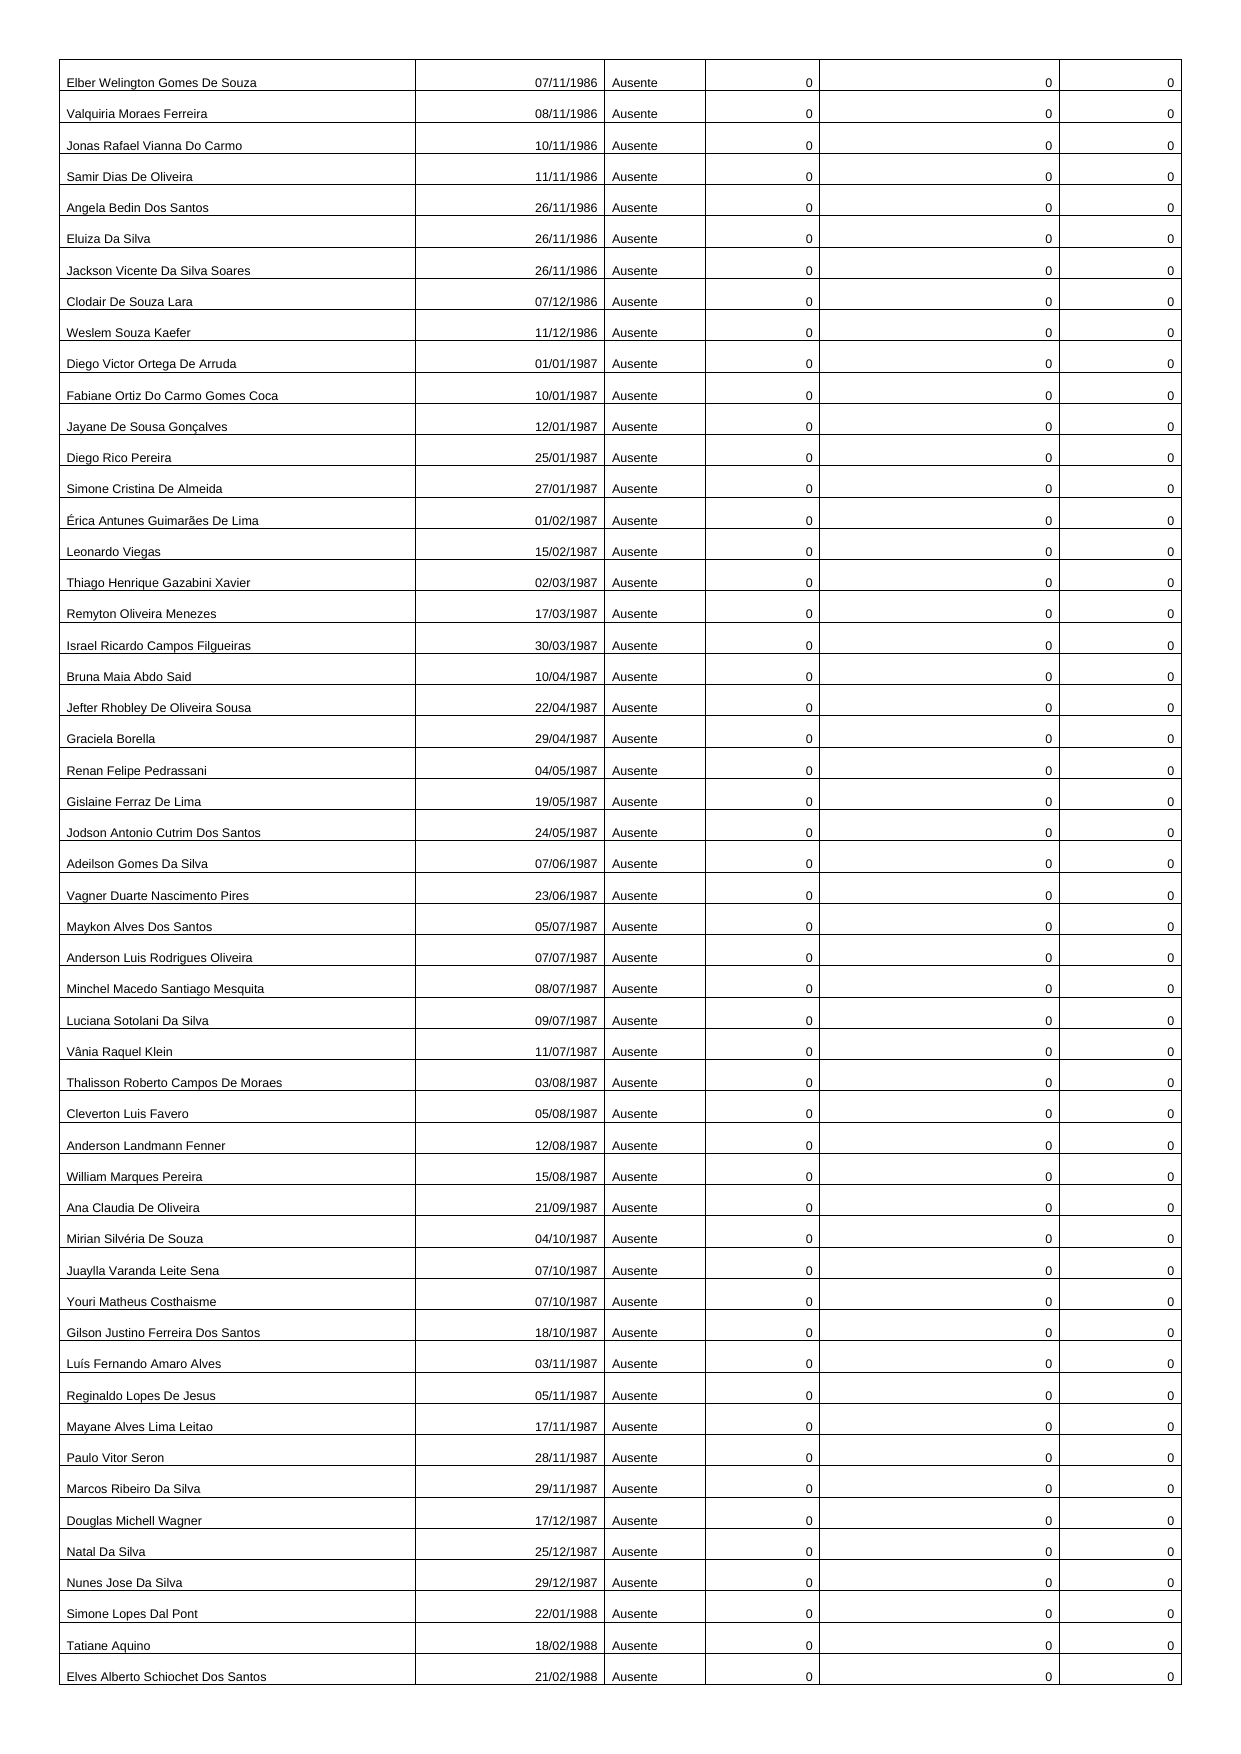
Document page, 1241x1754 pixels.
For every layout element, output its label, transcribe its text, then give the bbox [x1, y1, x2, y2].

table_cell Juaylla Varanda Leite Sena [60, 1248, 415, 1278]
table_cell 0 [1060, 1498, 1181, 1528]
table_cell 11/11/1986 [416, 154, 604, 184]
table_cell 0 [1060, 1435, 1181, 1465]
table_cell 05/07/1987 [416, 904, 604, 934]
table_cell Ausente [605, 1216, 705, 1247]
table_cell 0 [706, 685, 819, 715]
table_cell 0 [820, 1654, 1059, 1684]
table_cell 0 [706, 404, 819, 434]
table_cell 05/08/1987 [416, 1091, 604, 1122]
table_cell 0 [820, 1373, 1059, 1403]
table_cell 0 [1060, 498, 1181, 528]
table_cell 22/04/1987 [416, 685, 604, 715]
table_cell 27/01/1987 [416, 466, 604, 497]
table_cell 0 [706, 529, 819, 559]
table_cell 0 [1060, 529, 1181, 559]
table_cell 0 [1060, 998, 1181, 1028]
table_cell 0 [1060, 1123, 1181, 1153]
table_cell Ausente [605, 841, 705, 872]
table_cell Ausente [605, 1529, 705, 1559]
table_cell Luciana Sotolani Da Silva [60, 998, 415, 1028]
table_cell 0 [820, 279, 1059, 309]
table_cell 0 [706, 1154, 819, 1184]
table_cell 0 [820, 310, 1059, 340]
table_cell 11/07/1987 [416, 1029, 604, 1059]
table_cell 0 [1060, 373, 1181, 403]
table_cell 26/11/1986 [416, 248, 604, 278]
table_cell 0 [706, 810, 819, 840]
table_cell 10/04/1987 [416, 654, 604, 684]
table_cell 0 [1060, 123, 1181, 153]
table_cell 0 [820, 1466, 1059, 1497]
table_cell Ausente [605, 1654, 705, 1684]
table_cell 0 [820, 1498, 1059, 1528]
table_cell 0 [1060, 1466, 1181, 1497]
table_cell 0 [820, 498, 1059, 528]
table_cell Eluiza Da Silva [60, 216, 415, 247]
table_cell 0 [706, 560, 819, 590]
table_cell Ausente [605, 1123, 705, 1153]
table_cell Ausente [605, 1029, 705, 1059]
table_cell 0 [706, 1279, 819, 1309]
table_cell 0 [706, 935, 819, 965]
table_cell Érica Antunes Guimarães De Lima [60, 498, 415, 528]
table_cell 12/08/1987 [416, 1123, 604, 1153]
table_cell 0 [1060, 685, 1181, 715]
table_cell 0 [706, 1123, 819, 1153]
table_cell 0 [1060, 404, 1181, 434]
table_cell 25/12/1987 [416, 1529, 604, 1559]
table_cell Ausente [605, 310, 705, 340]
table_cell 24/05/1987 [416, 810, 604, 840]
table_cell Ausente [605, 935, 705, 965]
table_cell 0 [820, 623, 1059, 653]
table_cell 0 [1060, 279, 1181, 309]
table_cell Vânia Raquel Klein [60, 1029, 415, 1059]
table_cell Tatiane Aquino [60, 1623, 415, 1653]
table_cell 0 [706, 1498, 819, 1528]
table_cell 0 [706, 1654, 819, 1684]
table_cell 0 [706, 1310, 819, 1340]
table_cell 02/03/1987 [416, 560, 604, 590]
table_cell 0 [1060, 1216, 1181, 1247]
table_cell 0 [706, 123, 819, 153]
table_cell Ausente [605, 1154, 705, 1184]
table_cell Ausente [605, 91, 705, 122]
table_cell 0 [1060, 60, 1181, 90]
table_cell 0 [820, 404, 1059, 434]
table_cell 01/02/1987 [416, 498, 604, 528]
table_cell 0 [706, 435, 819, 465]
table_cell Ausente [605, 435, 705, 465]
table_cell 0 [1060, 748, 1181, 778]
table_cell 11/12/1986 [416, 310, 604, 340]
table_cell 07/07/1987 [416, 935, 604, 965]
table_cell 03/11/1987 [416, 1341, 604, 1372]
table_cell 0 [1060, 623, 1181, 653]
table_cell 15/08/1987 [416, 1154, 604, 1184]
table_cell 0 [820, 341, 1059, 372]
table_cell Ausente [605, 904, 705, 934]
table_cell 07/06/1987 [416, 841, 604, 872]
table_cell Thiago Henrique Gazabini Xavier [60, 560, 415, 590]
table_cell 0 [706, 1623, 819, 1653]
table_cell 0 [820, 1123, 1059, 1153]
table_cell 0 [1060, 248, 1181, 278]
table_cell 0 [820, 1591, 1059, 1622]
table_cell 04/10/1987 [416, 1216, 604, 1247]
table_cell 12/01/1987 [416, 404, 604, 434]
table_cell 0 [706, 154, 819, 184]
table_cell 0 [820, 685, 1059, 715]
table_cell Angela Bedin Dos Santos [60, 185, 415, 215]
table_cell 0 [1060, 1310, 1181, 1340]
table_cell 0 [706, 1216, 819, 1247]
table_cell 0 [1060, 341, 1181, 372]
table_cell 17/11/1987 [416, 1404, 604, 1434]
table_cell Ausente [605, 1560, 705, 1590]
table_cell 0 [820, 1279, 1059, 1309]
table_cell 0 [706, 60, 819, 90]
table_cell Ausente [605, 1279, 705, 1309]
table_cell 0 [1060, 310, 1181, 340]
table_cell Anderson Landmann Fenner [60, 1123, 415, 1153]
table_cell 0 [706, 1341, 819, 1372]
table_cell 30/03/1987 [416, 623, 604, 653]
table_cell 0 [1060, 1060, 1181, 1090]
table_cell 0 [706, 1404, 819, 1434]
table_cell 0 [820, 1435, 1059, 1465]
table_cell Ausente [605, 404, 705, 434]
table_cell 0 [706, 1466, 819, 1497]
table_cell 0 [706, 310, 819, 340]
table_cell Ausente [605, 1404, 705, 1434]
table_cell 0 [820, 560, 1059, 590]
table_cell 0 [820, 1310, 1059, 1340]
table_cell 0 [820, 966, 1059, 997]
table_cell Jonas Rafael Vianna Do Carmo [60, 123, 415, 153]
table_cell 0 [820, 1529, 1059, 1559]
table_cell Ausente [605, 498, 705, 528]
table_cell 0 [820, 91, 1059, 122]
table_cell Ausente [605, 279, 705, 309]
table_cell 0 [820, 123, 1059, 153]
table_cell Ausente [605, 1310, 705, 1340]
table_cell 09/07/1987 [416, 998, 604, 1028]
table_cell Samir Dias De Oliveira [60, 154, 415, 184]
table_cell 0 [1060, 560, 1181, 590]
table_cell Ausente [605, 529, 705, 559]
table_cell 0 [820, 466, 1059, 497]
table_cell Ausente [605, 1060, 705, 1090]
table_cell 0 [820, 935, 1059, 965]
table_cell Renan Felipe Pedrassani [60, 748, 415, 778]
table_cell 0 [706, 1373, 819, 1403]
table_cell Ausente [605, 623, 705, 653]
table_cell Fabiane Ortiz Do Carmo Gomes Coca [60, 373, 415, 403]
table_cell Diego Rico Pereira [60, 435, 415, 465]
table_cell 21/09/1987 [416, 1185, 604, 1215]
table_cell Weslem Souza Kaefer [60, 310, 415, 340]
table_cell 0 [1060, 1154, 1181, 1184]
table_cell 0 [706, 779, 819, 809]
table_cell 0 [820, 1060, 1059, 1090]
table_cell Ausente [605, 966, 705, 997]
table_cell 0 [706, 841, 819, 872]
table_cell 07/12/1986 [416, 279, 604, 309]
table_cell 0 [1060, 1529, 1181, 1559]
table_cell 0 [820, 185, 1059, 215]
table_cell Elves Alberto Schiochet Dos Santos [60, 1654, 415, 1684]
table_cell 26/11/1986 [416, 185, 604, 215]
table_cell Ausente [605, 1373, 705, 1403]
table_cell 0 [820, 1185, 1059, 1215]
table_cell 0 [820, 373, 1059, 403]
table_cell Ausente [605, 373, 705, 403]
table_cell 19/05/1987 [416, 779, 604, 809]
table_cell Clodair De Souza Lara [60, 279, 415, 309]
table_cell 0 [1060, 1341, 1181, 1372]
table_cell 0 [820, 904, 1059, 934]
table_cell Youri Matheus Costhaisme [60, 1279, 415, 1309]
table_cell 0 [1060, 1091, 1181, 1122]
table_cell Ausente [605, 685, 705, 715]
table_cell Gislaine Ferraz De Lima [60, 779, 415, 809]
table_cell Ausente [605, 1623, 705, 1653]
table_cell 0 [820, 154, 1059, 184]
table_cell Ausente [605, 998, 705, 1028]
table_cell 0 [706, 498, 819, 528]
table_cell Vagner Duarte Nascimento Pires [60, 873, 415, 903]
table_cell 0 [1060, 1654, 1181, 1684]
table_cell 17/12/1987 [416, 1498, 604, 1528]
table_cell 0 [706, 1591, 819, 1622]
table_cell Ausente [605, 716, 705, 747]
table_cell 0 [1060, 1279, 1181, 1309]
table_cell 0 [820, 1216, 1059, 1247]
table_cell 0 [1060, 435, 1181, 465]
table_cell 0 [706, 748, 819, 778]
table_cell Ausente [605, 810, 705, 840]
table_cell 29/04/1987 [416, 716, 604, 747]
table_cell Diego Victor Ortega De Arruda [60, 341, 415, 372]
table_cell Maykon Alves Dos Santos [60, 904, 415, 934]
table_cell 0 [820, 248, 1059, 278]
table_cell 0 [1060, 1591, 1181, 1622]
table_cell 0 [1060, 904, 1181, 934]
table_cell 0 [1060, 935, 1181, 965]
table_cell 0 [706, 998, 819, 1028]
table_cell Minchel Macedo Santiago Mesquita [60, 966, 415, 997]
table_cell Ausente [605, 1466, 705, 1497]
table_cell Ausente [605, 466, 705, 497]
table_cell 0 [1060, 966, 1181, 997]
table_cell 0 [706, 654, 819, 684]
table_cell 0 [706, 216, 819, 247]
table_cell 0 [706, 1091, 819, 1122]
table_cell 0 [820, 60, 1059, 90]
table_cell Ausente [605, 591, 705, 622]
table_cell 21/02/1988 [416, 1654, 604, 1684]
table_cell 0 [820, 591, 1059, 622]
table_cell Valquiria Moraes Ferreira [60, 91, 415, 122]
table_cell 0 [1060, 654, 1181, 684]
table_cell 0 [820, 873, 1059, 903]
table_cell Paulo Vitor Seron [60, 1435, 415, 1465]
table_cell 18/10/1987 [416, 1310, 604, 1340]
table_cell 08/07/1987 [416, 966, 604, 997]
table_cell 0 [706, 966, 819, 997]
table_cell 0 [820, 1560, 1059, 1590]
table_cell 0 [820, 1623, 1059, 1653]
table_cell Mayane Alves Lima Leitao [60, 1404, 415, 1434]
table_cell 0 [1060, 216, 1181, 247]
table_cell 07/11/1986 [416, 60, 604, 90]
table_cell 0 [706, 248, 819, 278]
table_cell Jackson Vicente Da Silva Soares [60, 248, 415, 278]
table_cell 0 [1060, 591, 1181, 622]
table_cell 10/01/1987 [416, 373, 604, 403]
table_cell 0 [820, 529, 1059, 559]
table_cell Ausente [605, 1091, 705, 1122]
table_cell Ausente [605, 560, 705, 590]
table_cell 10/11/1986 [416, 123, 604, 153]
table_cell 0 [820, 841, 1059, 872]
table_cell 28/11/1987 [416, 1435, 604, 1465]
table_cell Ausente [605, 154, 705, 184]
table_cell 0 [1060, 154, 1181, 184]
table_cell 0 [706, 904, 819, 934]
table_cell Luís Fernando Amaro Alves [60, 1341, 415, 1372]
table_cell 0 [1060, 185, 1181, 215]
table_cell Simone Cristina De Almeida [60, 466, 415, 497]
table_cell Ausente [605, 185, 705, 215]
table_cell Natal Da Silva [60, 1529, 415, 1559]
table_cell Ausente [605, 60, 705, 90]
table_cell 0 [706, 373, 819, 403]
table_cell 0 [706, 466, 819, 497]
table_cell Ausente [605, 873, 705, 903]
table_cell 0 [1060, 841, 1181, 872]
table_cell 0 [706, 1529, 819, 1559]
table_cell Ausente [605, 123, 705, 153]
table_cell Ausente [605, 1498, 705, 1528]
table_cell William Marques Pereira [60, 1154, 415, 1184]
table_cell 0 [706, 91, 819, 122]
table_cell Ausente [605, 1248, 705, 1278]
table_cell Ausente [605, 1185, 705, 1215]
table_cell Leonardo Viegas [60, 529, 415, 559]
table_cell Marcos Ribeiro Da Silva [60, 1466, 415, 1497]
table_cell 0 [1060, 873, 1181, 903]
table_cell 0 [706, 591, 819, 622]
table_cell Jayane De Sousa Gonçalves [60, 404, 415, 434]
table_cell Ausente [605, 779, 705, 809]
table_cell Ausente [605, 216, 705, 247]
table_cell 01/01/1987 [416, 341, 604, 372]
table_cell Gilson Justino Ferreira Dos Santos [60, 1310, 415, 1340]
table_cell Douglas Michell Wagner [60, 1498, 415, 1528]
table_cell Jodson Antonio Cutrim Dos Santos [60, 810, 415, 840]
table_cell Elber Welington Gomes De Souza [60, 60, 415, 90]
table_cell 0 [1060, 1404, 1181, 1434]
table_cell 0 [706, 1435, 819, 1465]
table_cell 0 [706, 185, 819, 215]
table_cell 0 [820, 1248, 1059, 1278]
table_cell Adeilson Gomes Da Silva [60, 841, 415, 872]
table_cell 26/11/1986 [416, 216, 604, 247]
table_cell 03/08/1987 [416, 1060, 604, 1090]
table_cell 04/05/1987 [416, 748, 604, 778]
table_cell 0 [820, 1029, 1059, 1059]
table_cell 0 [820, 1091, 1059, 1122]
table_cell Mirian Silvéria De Souza [60, 1216, 415, 1247]
table_cell 18/02/1988 [416, 1623, 604, 1653]
table_cell 0 [706, 1560, 819, 1590]
table_cell 0 [706, 873, 819, 903]
table_cell Nunes Jose Da Silva [60, 1560, 415, 1590]
table_cell 0 [1060, 1373, 1181, 1403]
table_cell 0 [820, 435, 1059, 465]
table_cell 0 [706, 623, 819, 653]
table_cell Israel Ricardo Campos Filgueiras [60, 623, 415, 653]
table_cell Jefter Rhobley De Oliveira Sousa [60, 685, 415, 715]
table_cell 0 [706, 341, 819, 372]
table_cell 29/12/1987 [416, 1560, 604, 1590]
table_cell Reginaldo Lopes De Jesus [60, 1373, 415, 1403]
table_cell 0 [1060, 1623, 1181, 1653]
table_cell 0 [1060, 1248, 1181, 1278]
table_cell 0 [1060, 1185, 1181, 1215]
table_cell 0 [1060, 466, 1181, 497]
table_cell Ausente [605, 1435, 705, 1465]
table_cell Ausente [605, 1591, 705, 1622]
table_cell Ausente [605, 1341, 705, 1372]
table_cell Simone Lopes Dal Pont [60, 1591, 415, 1622]
table_cell 07/10/1987 [416, 1248, 604, 1278]
table_cell Ausente [605, 248, 705, 278]
table_cell 08/11/1986 [416, 91, 604, 122]
table_cell 0 [820, 654, 1059, 684]
table_cell 0 [1060, 1029, 1181, 1059]
table_cell 0 [820, 779, 1059, 809]
table_cell 07/10/1987 [416, 1279, 604, 1309]
table_cell 0 [820, 716, 1059, 747]
table_cell 0 [820, 998, 1059, 1028]
table_cell 0 [1060, 779, 1181, 809]
table_cell 0 [820, 1404, 1059, 1434]
table_cell Graciela Borella [60, 716, 415, 747]
table_cell 0 [706, 716, 819, 747]
table_cell 17/03/1987 [416, 591, 604, 622]
table_cell Anderson Luis Rodrigues Oliveira [60, 935, 415, 965]
table_cell 22/01/1988 [416, 1591, 604, 1622]
table_cell 23/06/1987 [416, 873, 604, 903]
table_cell Remyton Oliveira Menezes [60, 591, 415, 622]
table_cell 0 [1060, 716, 1181, 747]
table_cell 05/11/1987 [416, 1373, 604, 1403]
table_cell Ausente [605, 748, 705, 778]
table_cell 0 [706, 1248, 819, 1278]
table_cell 0 [820, 1154, 1059, 1184]
table_cell 0 [820, 810, 1059, 840]
table_cell Ana Claudia De Oliveira [60, 1185, 415, 1215]
table_cell Cleverton Luis Favero [60, 1091, 415, 1122]
table_cell 0 [1060, 810, 1181, 840]
table_cell Bruna Maia Abdo Said [60, 654, 415, 684]
table_cell 0 [820, 748, 1059, 778]
table_cell 25/01/1987 [416, 435, 604, 465]
table_cell 0 [1060, 91, 1181, 122]
table_cell 29/11/1987 [416, 1466, 604, 1497]
table_cell 0 [706, 1060, 819, 1090]
table_cell Thalisson Roberto Campos De Moraes [60, 1060, 415, 1090]
table_cell Ausente [605, 654, 705, 684]
table_cell Ausente [605, 341, 705, 372]
table_cell 0 [706, 279, 819, 309]
table_cell 0 [820, 216, 1059, 247]
table_cell 0 [820, 1341, 1059, 1372]
table_cell 15/02/1987 [416, 529, 604, 559]
table_cell 0 [706, 1029, 819, 1059]
table_cell 0 [1060, 1560, 1181, 1590]
table_cell 0 [706, 1185, 819, 1215]
